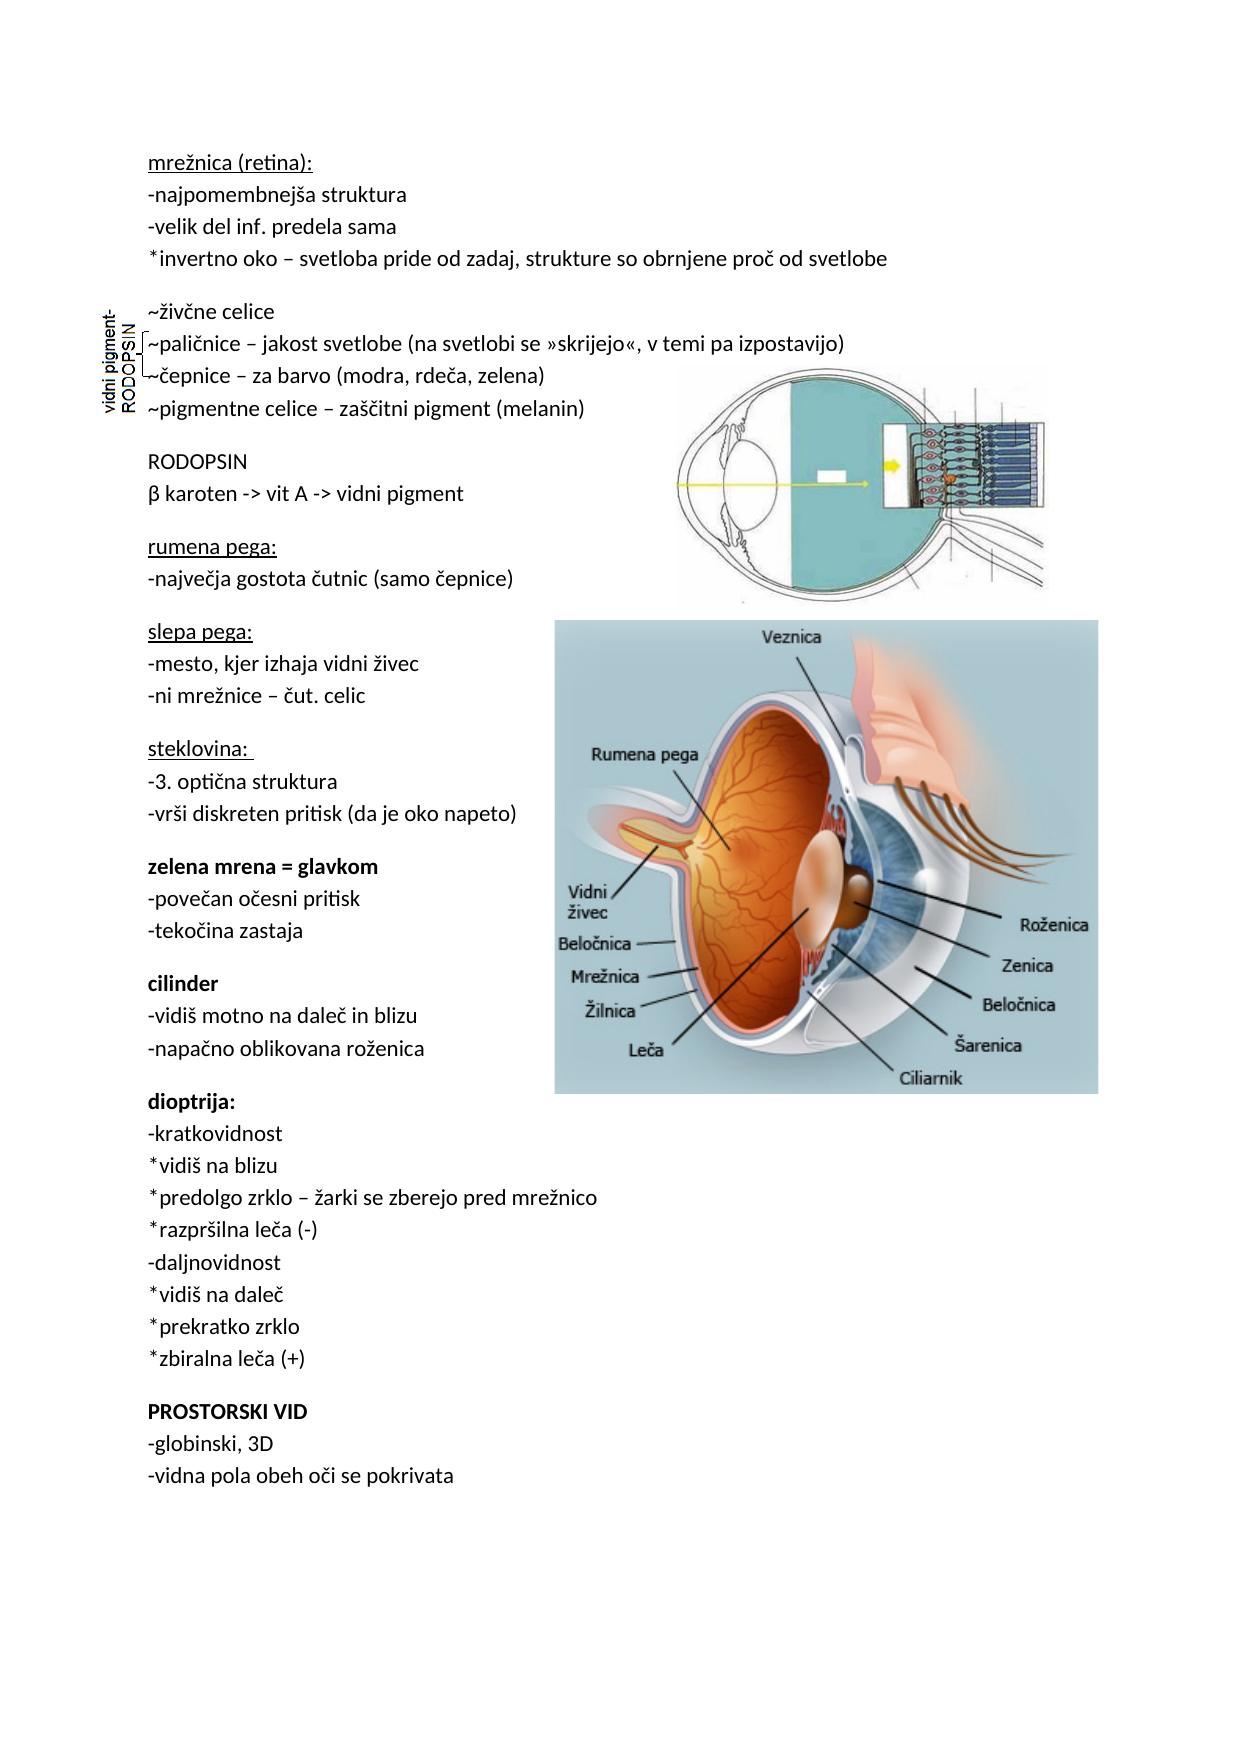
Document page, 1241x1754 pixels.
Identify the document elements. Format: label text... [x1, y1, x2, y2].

picture [554, 620, 1099, 1094]
text cilinder -vidiš motno na daleč in blizu -napačno oblikovana roženica [148, 969, 554, 1062]
picture [676, 507, 1049, 532]
picture [676, 422, 1049, 447]
picture [95, 301, 137, 414]
text RODOPSIN β karoten -> vit A -> vidni pigment [148, 447, 1093, 507]
text zelena mrena = glavkom -povečan očesni pritisk -tekočina zastaja [148, 852, 554, 944]
text steklovina: -3. optična struktura -vrši diskreten pritisk (da je oko napeto) [148, 734, 554, 827]
text rumena pega: -največja gostota čutnic (samo čepnice) [148, 532, 1093, 592]
picture [676, 592, 1049, 608]
text dioptrija: -kratkovidnost *vidiš na blizu *predolgo zrklo – žarki se zberejo pred mrežnico *razpršilna leča (-) -daljnovidnost *vidiš na daleč *prekratko zrklo *zbiralna leča (+) [148, 1087, 1093, 1372]
text slepa pega: -mesto, kjer izhaja vidni živec -ni mrežnice – čut. celic [148, 617, 1093, 709]
text PROSTORSKI VID -globinski, 3D -vidna pola obeh oči se pokrivata [148, 1397, 1093, 1490]
text ~živčne celice ~paličnice – jakost svetlobe (na svetlobi se »skrijejo«, v temi pa izpostavijo) ~čepnice – za barvo (modra, rdeča, zelena) ~pigmentne celice – zaščitni pigment (melanin) [148, 297, 1093, 422]
text mrežnica (retina): -najpomembnejša struktura -velik del inf. predela sama *invertno oko – svetloba pride od zadaj, strukture so obrnjene proč od svetlobe [148, 148, 1093, 272]
